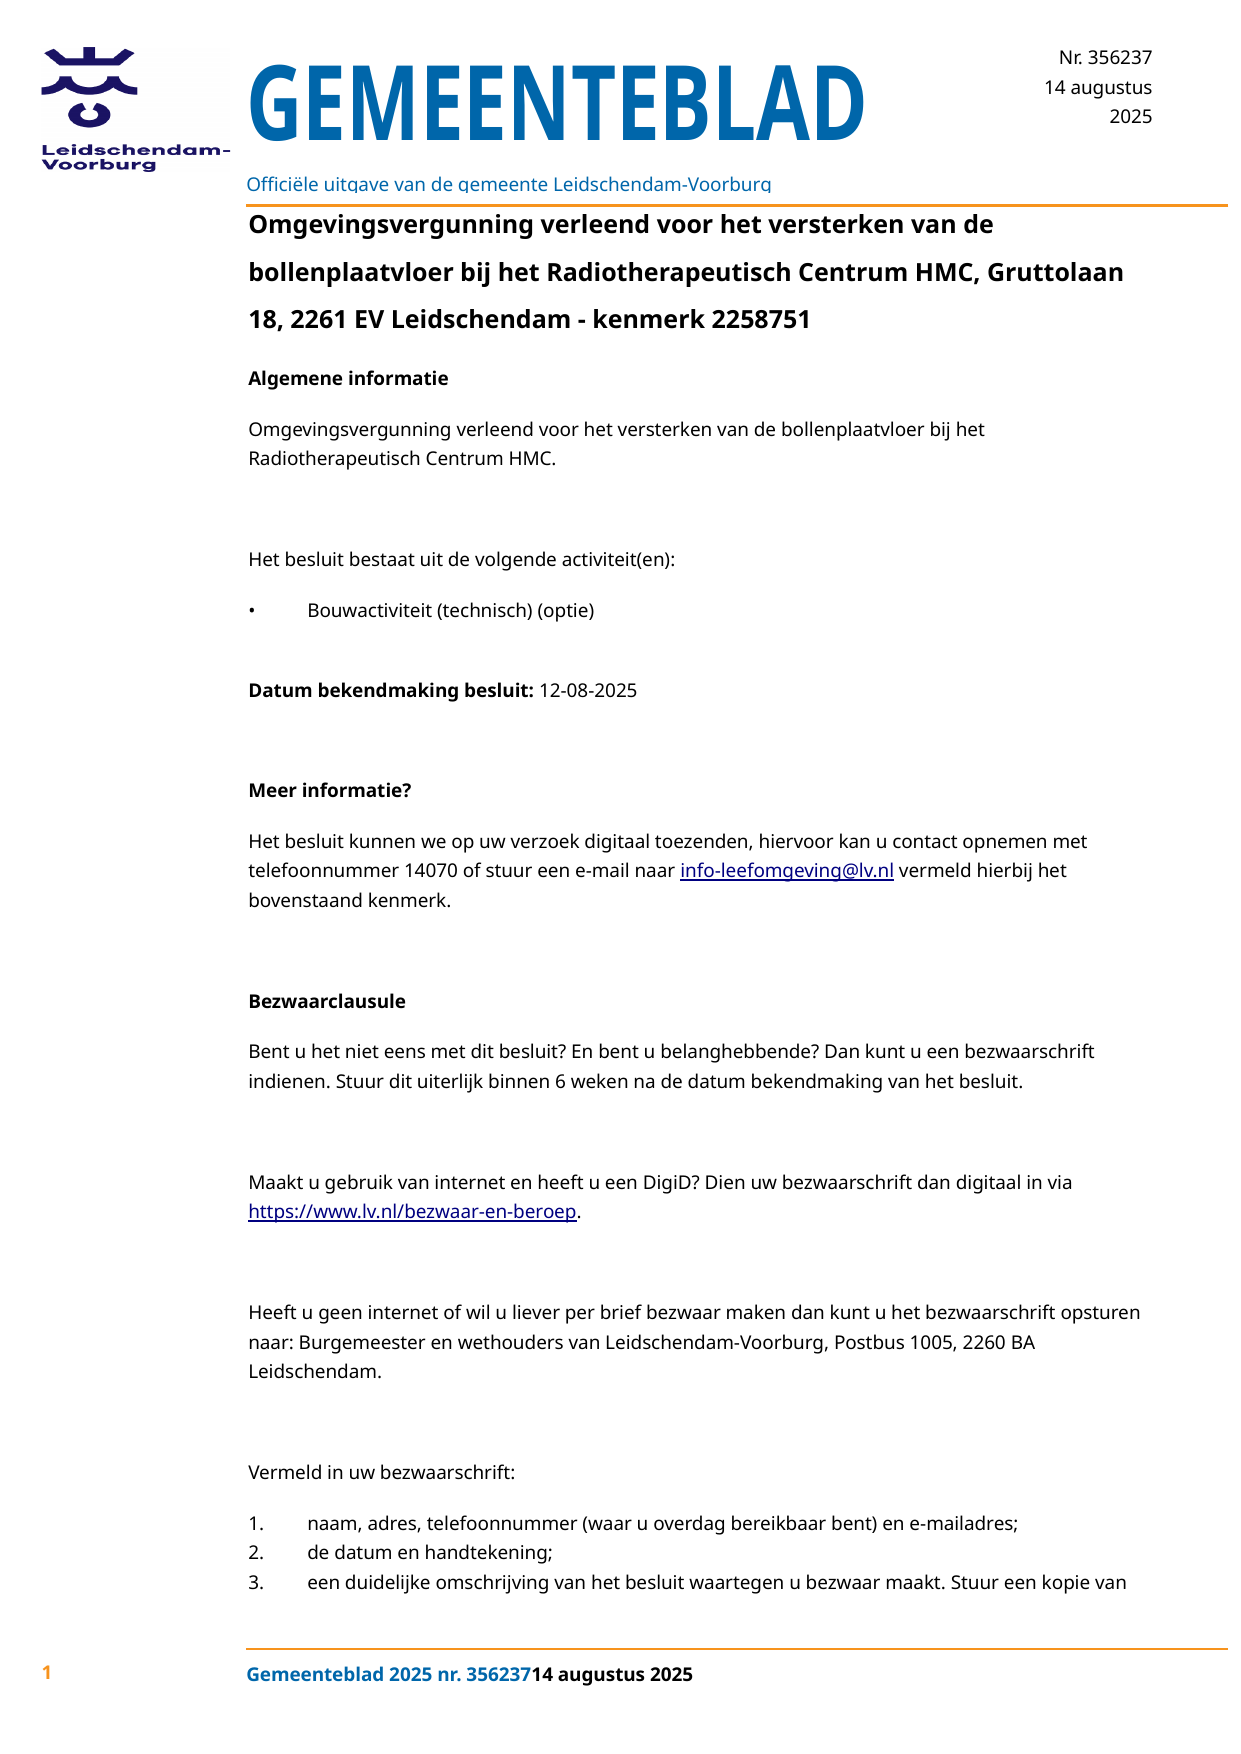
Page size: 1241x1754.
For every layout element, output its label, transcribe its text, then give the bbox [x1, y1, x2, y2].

text Heeft u geen internet of wil u liever per brief bezwaar maken dan kunt u het bezwaarschrift opsturen naar: Burgemeester en wethouders van Leidschendam-Voorburg, Postbus 1005, 2260 BA Leidschendam. [248, 1299, 1152, 1384]
picture [41, 47, 231, 172]
text Datum bekendmaking besluit: 12-08-2025 [248, 677, 1152, 702]
text Het besluit bestaat uit de volgende activiteit(en): [248, 546, 1152, 572]
text Omgevingsvergunning verleend voor het versterken van de bollenplaatvloer bij het Radiotherapeutisch Centrum HMC. [248, 416, 1152, 471]
text Meer informatie? [248, 778, 1152, 803]
list naam, adres, telefoonnummer (waar u overdag bereikbaar bent) en e-mailadres; [248, 1510, 1152, 1535]
list Bouwactiviteit (technisch) (optie) [248, 597, 1152, 622]
text Algemene informatie [248, 366, 1152, 391]
list de datum en handtekening; [248, 1539, 1152, 1565]
text Bent u het niet eens met dit besluit? En bent u belanghebbende? Dan kunt u een bezwaarschrift indienen. Stuur dit uiterlijk binnen 6 weken na de datum bekendmaking van het besluit. [248, 1038, 1152, 1094]
text Het besluit kunnen we op uw verzoek digitaal toezenden, hiervoor kan u contact opnemen met telefoonnummer 14070 of stuur een e-mail naar info-leefomgeving@lv.nl vermeld hierbij het bovenstaand kenmerk. [248, 828, 1152, 913]
text Omgevingsvergunning verleend voor het versterken van de bollenplaatvloer bij het Radiotherapeutisch Centrum HMC, Gruttolaan 18, 2261 EV Leidschendam - kenmerk 2258751 [248, 207, 1152, 336]
text Bezwaarclausule [248, 988, 1152, 1014]
text Maakt u gebruik van internet en heeft u een DigiD? Dien uw bezwaarschrift dan digitaal in via https://www.lv.nl/bezwaar-en-beroep. [248, 1169, 1152, 1224]
text Vermeld in uw bezwaarschrift: [248, 1459, 1152, 1485]
list een duidelijke omschrijving van het besluit waartegen u bezwaar maakt. Stuur een kopie van [248, 1569, 1152, 1594]
